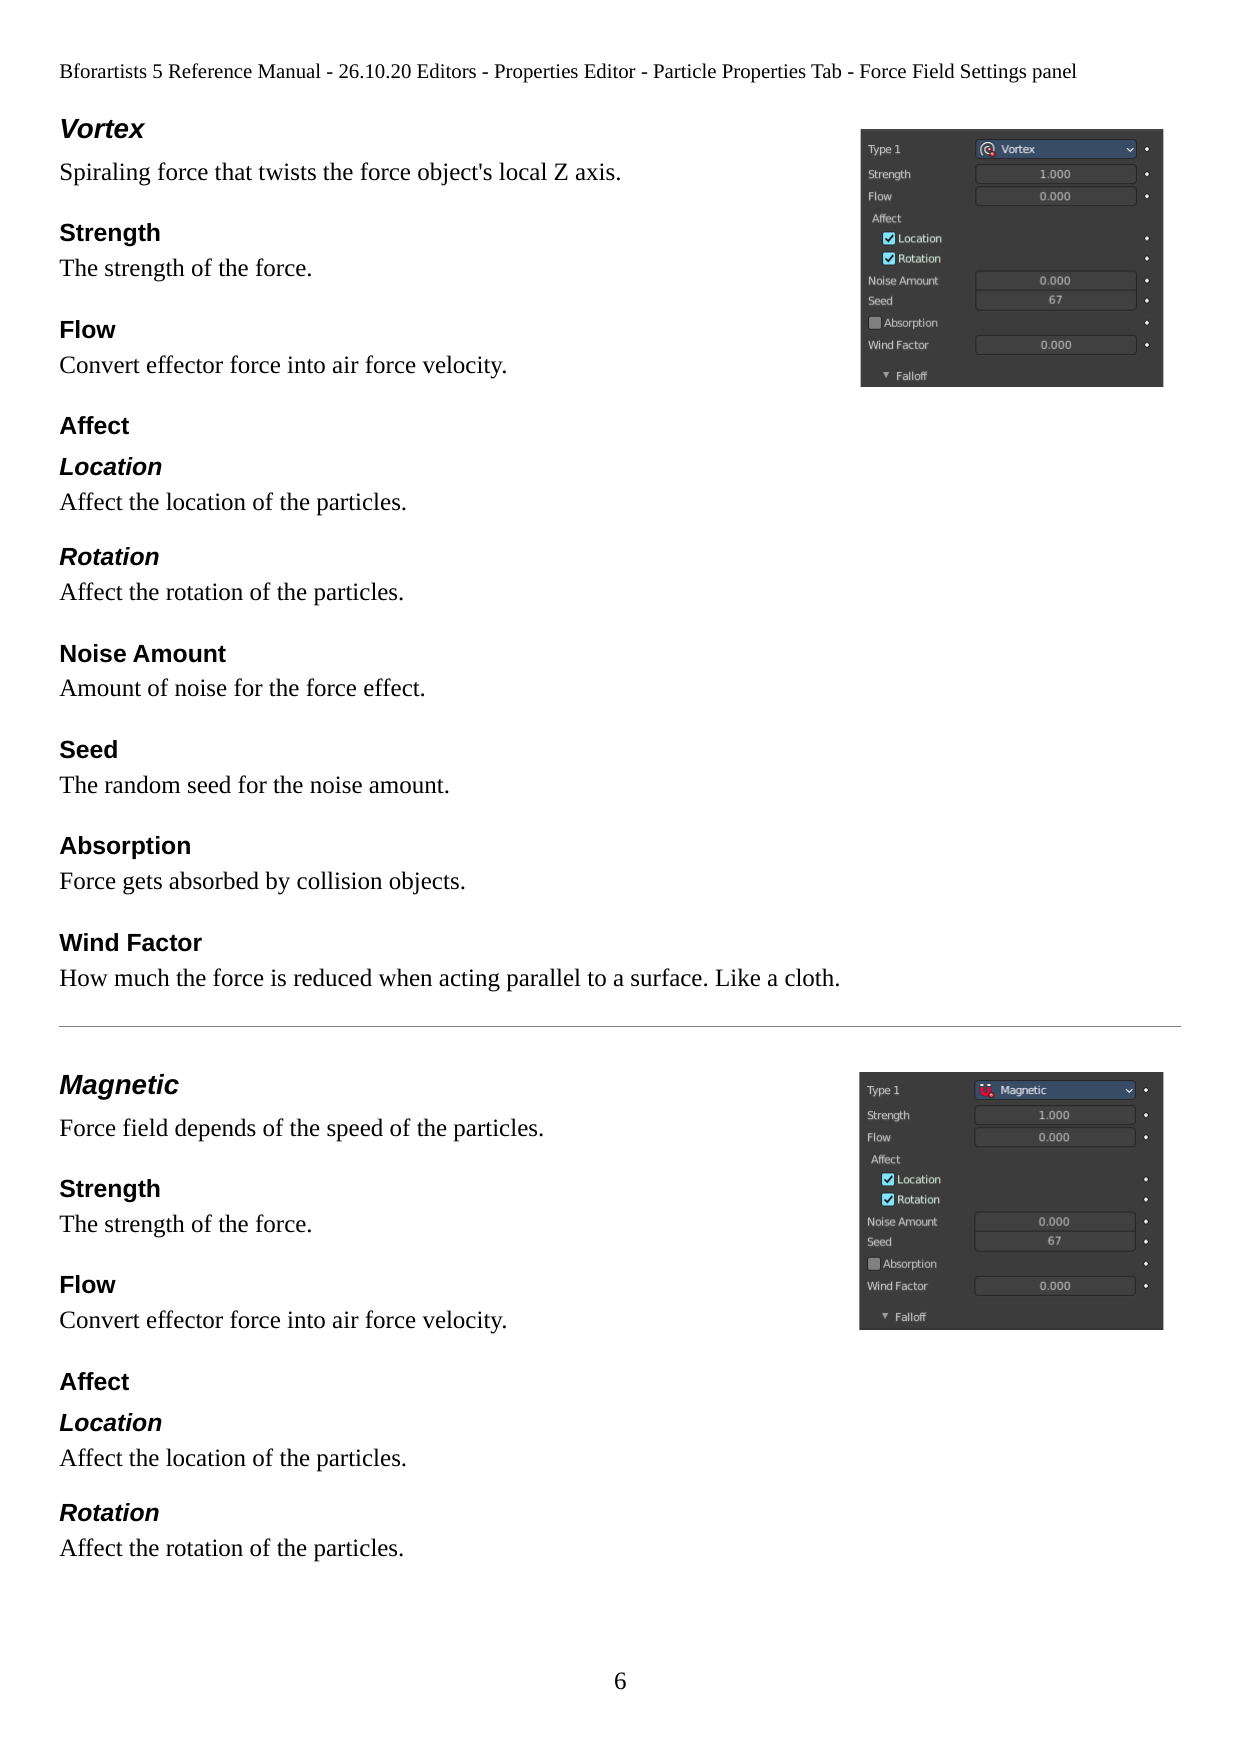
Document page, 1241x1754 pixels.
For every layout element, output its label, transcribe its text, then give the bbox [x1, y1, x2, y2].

text Affect the location of the particles. [59, 1443, 1181, 1472]
subtitle Location [59, 1408, 1181, 1437]
subtitle Affect [59, 1367, 1181, 1396]
subtitle Location [59, 452, 1181, 481]
subtitle [1164, 315, 1181, 343]
subtitle Affect [59, 411, 1181, 440]
text Convert effector force into air force velocity. [59, 350, 860, 378]
text Affect the rotation of the particles. [59, 1533, 1181, 1562]
picture [860, 129, 1164, 387]
text The random seed for the noise amount. [59, 770, 1181, 799]
subtitle Rotation [59, 542, 1181, 571]
subtitle Flow [59, 1271, 859, 1299]
text How much the force is reduced when acting parallel to a surface. Like a cloth. [59, 963, 1181, 991]
subtitle [1164, 1271, 1181, 1299]
text Spiraling force that twists the force object's local Z axis. [59, 157, 860, 186]
subtitle [1164, 1174, 1181, 1203]
text Amount of noise for the force effect. [59, 673, 1181, 702]
subtitle Magnetic [59, 1068, 1181, 1100]
text Force gets absorbed by collision objects. [59, 866, 1181, 895]
subtitle Absorption [59, 831, 1181, 860]
text Affect the location of the particles. [59, 487, 1181, 516]
subtitle Flow [59, 315, 860, 343]
text The strength of the force. [59, 253, 860, 282]
picture [859, 1072, 1164, 1330]
subtitle Strength [59, 1174, 859, 1203]
subtitle Seed [59, 735, 1181, 764]
subtitle [1164, 218, 1181, 247]
subtitle Strength [59, 218, 860, 247]
text Convert effector force into air force velocity. [59, 1305, 1181, 1334]
subtitle Wind Factor [59, 928, 1181, 956]
subtitle Vortex [59, 113, 1181, 144]
subtitle Noise Amount [59, 639, 1181, 667]
text Force field depends of the speed of the particles. [59, 1113, 859, 1141]
text The strength of the force. [59, 1209, 859, 1238]
subtitle Rotation [59, 1498, 1181, 1527]
text Affect the rotation of the particles. [59, 577, 1181, 606]
